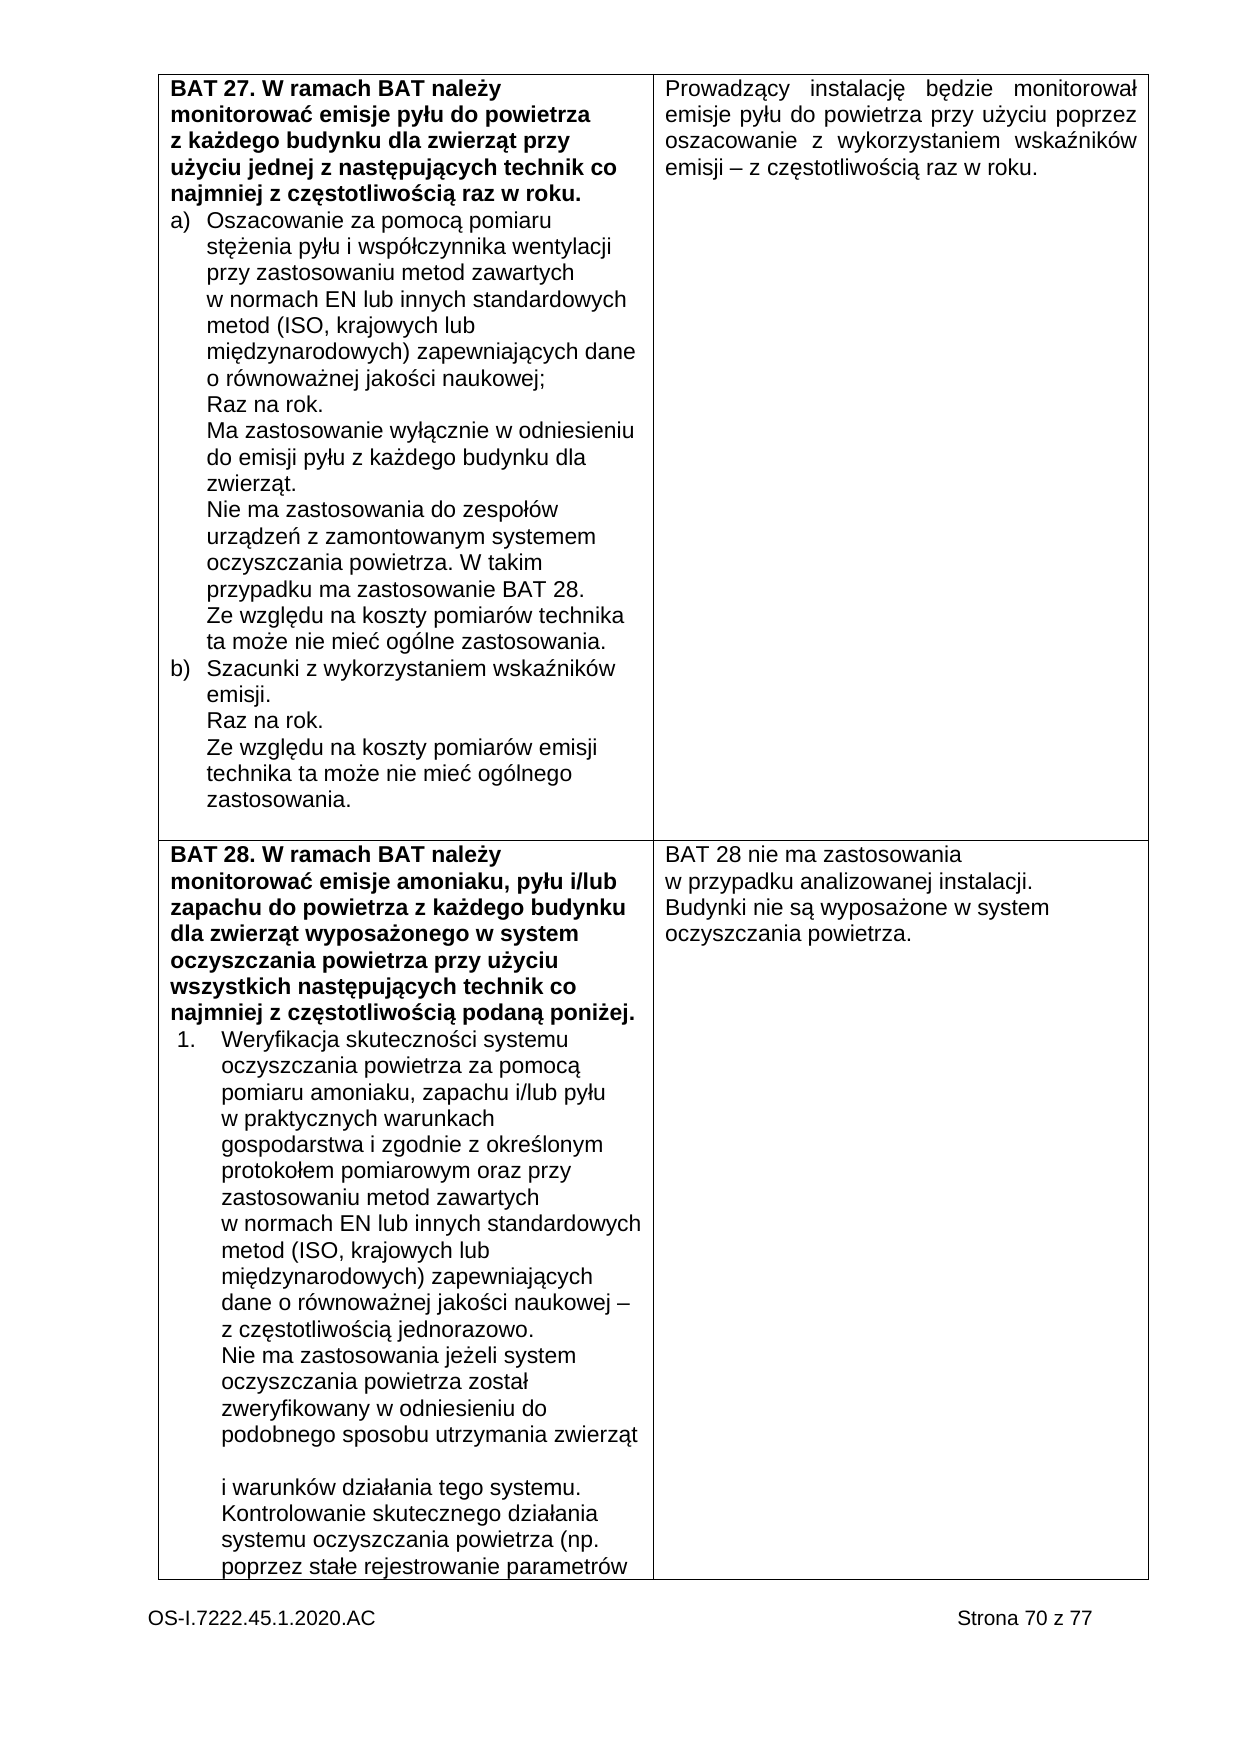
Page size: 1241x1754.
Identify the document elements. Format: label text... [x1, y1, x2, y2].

table_cell BAT 28. W ramach BAT należy monitorować emisje amoniaku, pyłu i/lub zapachu do powietrza z każdego budynku dla zwierząt wyposażonego w system oczyszczania powietrza przy użyciu wszystkich następujących technik co najmniej z częstotliwością podaną poniżej. Weryfikacja skuteczności systemu oczyszczania powietrza za pomocą pomiaru amoniaku, zapachu i/lub pyłu w praktycznych warunkach gospodarstwa i zgodnie z określonym protokołem pomiarowym oraz przy zastosowaniu metod zawartych w normach EN lub innych standardowych metod (ISO, krajowych lub międzynarodowych) zapewniających dane o równoważnej jakości naukowej – z częstotliwością jednorazowo. Nie ma zastosowania jeżeli system oczyszczania powietrza został zweryfikowany w odniesieniu do podobnego sposobu utrzymania zwierząt i warunków działania tego systemu. Kontrolowanie skutecznego działania systemu oczyszczania powietrza (np. poprzez stałe rejestrowanie parametrów [159, 841, 653, 1579]
table_cell BAT 28 nie ma zastosowania w przypadku analizowanej instalacji. Budynki nie są wyposażone w system oczyszczania powietrza. [654, 841, 1148, 1579]
table_cell Prowadzący instalację będzie monitorował emisje pyłu do powietrza przy użyciu poprzez oszacowanie z wykorzystaniem wskaźników emisji – z częstotliwością raz w roku. [654, 75, 1148, 840]
table_cell BAT 27. W ramach BAT należy monitorować emisje pyłu do powietrza z każdego budynku dla zwierząt przy użyciu jednej z następujących technik co najmniej z częstotliwością raz w roku. Oszacowanie za pomocą pomiaru stężenia pyłu i współczynnika wentylacji przy zastosowaniu metod zawartych w normach EN lub innych standardowych metod (ISO, krajowych lub międzynarodowych) zapewniających dane o równoważnej jakości naukowej; Raz na rok. Ma zastosowanie wyłącznie w odniesieniu do emisji pyłu z każdego budynku dla zwierząt. Nie ma zastosowania do zespołów urządzeń z zamontowanym systemem oczyszczania powietrza. W takim przypadku ma zastosowanie BAT 28. Ze względu na koszty pomiarów technika ta może nie mieć ogólne zastosowania. Szacunki z wykorzystaniem wskaźników emisji. Raz na rok. Ze względu na koszty pomiarów emisji technika ta może nie mieć ogólnego zastosowania. [159, 75, 653, 840]
